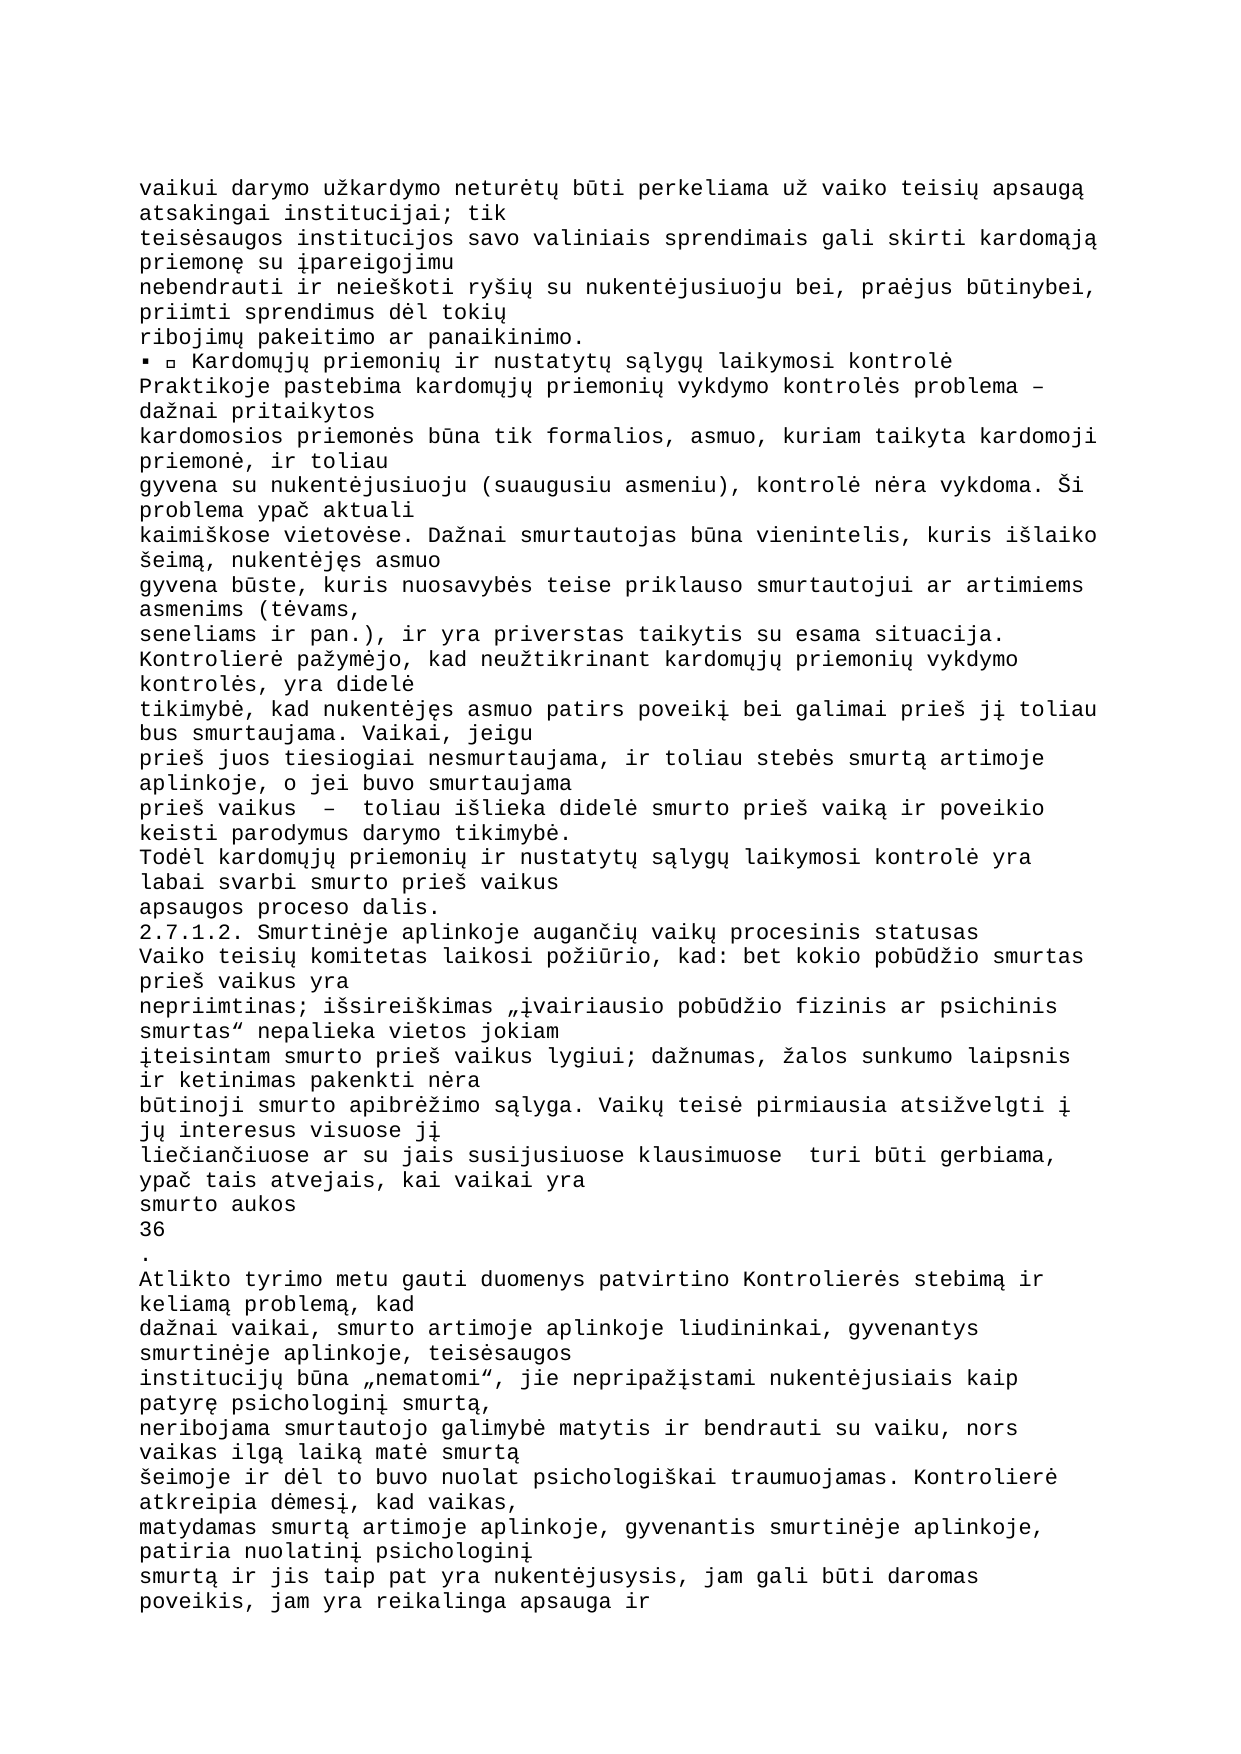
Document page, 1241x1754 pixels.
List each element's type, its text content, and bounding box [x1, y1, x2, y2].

text prieš juos tiesiogiai nesmurtaujama, ir toliau stebės smurtą artimoje aplinkoje, o jei buvo smurtaujama [139, 747, 1101, 797]
text nebendrauti ir neieškoti ryšių su nukentėjusiuoju bei, praėjus būtinybei, priimti sprendimus dėl tokių [139, 276, 1101, 326]
text tikimybė, kad nukentėjęs asmuo patirs poveikį bei galimai prieš jį toliau bus smurtaujama. Vaikai, jeigu [139, 698, 1101, 747]
text institucijų būna „nematomi“, jie nepripažįstami nukentėjusiais kaip patyrę psichologinį smurtą, [139, 1367, 1101, 1417]
text įteisintam smurto prieš vaikus lygiui; dažnumas, žalos sunkumo laipsnis ir ketinimas pakenkti nėra [139, 1045, 1101, 1094]
text gyvena su nukentėjusiuoju (suaugusiu asmeniu), kontrolė nėra vykdoma. Ši problema ypač aktuali [139, 475, 1101, 524]
text 2.7.1.2. Smurtinėje aplinkoje augančių vaikų procesinis statusas [139, 921, 1101, 946]
text liečiančiuose ar su jais susijusiuose klausimuose turi būti gerbiama, ypač tais atvejais, kai vaikai yra [139, 1144, 1101, 1194]
text būtinoji smurto apibrėžimo sąlyga. Vaikų teisė pirmiausia atsižvelgti į jų interesus visuose jį [139, 1094, 1101, 1144]
text ribojimų pakeitimo ar panaikinimo. [139, 326, 1101, 351]
text nepriimtinas; išsireiškimas „įvairiausio pobūdžio fizinis ar psichinis smurtas“ nepalieka vietos jokiam [139, 995, 1101, 1045]
text kaimiškose vietovėse. Dažnai smurtautojas būna vienintelis, kuris išlaiko šeimą, nukentėjęs asmuo [139, 524, 1101, 574]
text . [139, 1243, 1101, 1268]
text Vaiko teisių komitetas laikosi požiūrio, kad: bet kokio pobūdžio smurtas prieš vaikus yra [139, 946, 1101, 995]
text dažnai vaikai, smurto artimoje aplinkoje liudininkai, gyvenantys smurtinėje aplinkoje, teisėsaugos [139, 1318, 1101, 1367]
text Kontrolierė pažymėjo, kad neužtikrinant kardomųjų priemonių vykdymo kontrolės, yra didelė [139, 648, 1101, 698]
text kardomosios priemonės būna tik formalios, asmuo, kuriam taikyta kardomoji priemonė, ir toliau [139, 425, 1101, 475]
text apsaugos proceso dalis. [139, 896, 1101, 921]
text smurtą ir jis taip pat yra nukentėjusysis, jam gali būti daromas poveikis, jam yra reikalinga apsauga ir [139, 1566, 1101, 1615]
text Atlikto tyrimo metu gauti duomenys patvirtino Kontrolierės stebimą ir keliamą problemą, kad [139, 1268, 1101, 1318]
text gyvena būste, kuris nuosavybės teise priklauso smurtautojui ar artimiems asmenims (tėvams, [139, 574, 1101, 623]
text matydamas smurtą artimoje aplinkoje, gyvenantis smurtinėje aplinkoje, patiria nuolatinį psichologinį [139, 1516, 1101, 1566]
text Todėl kardomųjų priemonių ir nustatytų sąlygų laikymosi kontrolė yra labai svarbi smurto prieš vaikus [139, 847, 1101, 896]
text prieš vaikus – toliau išlieka didelė smurto prieš vaiką ir poveikio keisti parodymus darymo tikimybė. [139, 797, 1101, 847]
text vaikui darymo užkardymo neturėtų būti perkeliama už vaiko teisių apsaugą atsakingai institucijai; tik [139, 177, 1101, 227]
text teisėsaugos institucijos savo valiniais sprendimais gali skirti kardomąją priemonę su įpareigojimu [139, 227, 1101, 276]
text šeimoje ir dėl to buvo nuolat psichologiškai traumuojamas. Kontrolierė atkreipia dėmesį, kad vaikas, [139, 1466, 1101, 1516]
text 36 [139, 1218, 1101, 1243]
text seneliams ir pan.), ir yra priverstas taikytis su esama situacija. [139, 623, 1101, 648]
text Praktikoje pastebima kardomųjų priemonių vykdymo kontrolės problema – dažnai pritaikytos [139, 376, 1101, 425]
text ▪  Kardomųjų priemonių ir nustatytų sąlygų laikymosi kontrolė [139, 351, 1101, 376]
text neribojama smurtautojo galimybė matytis ir bendrauti su vaiku, nors vaikas ilgą laiką matė smurtą [139, 1417, 1101, 1466]
text smurto aukos [139, 1194, 1101, 1218]
